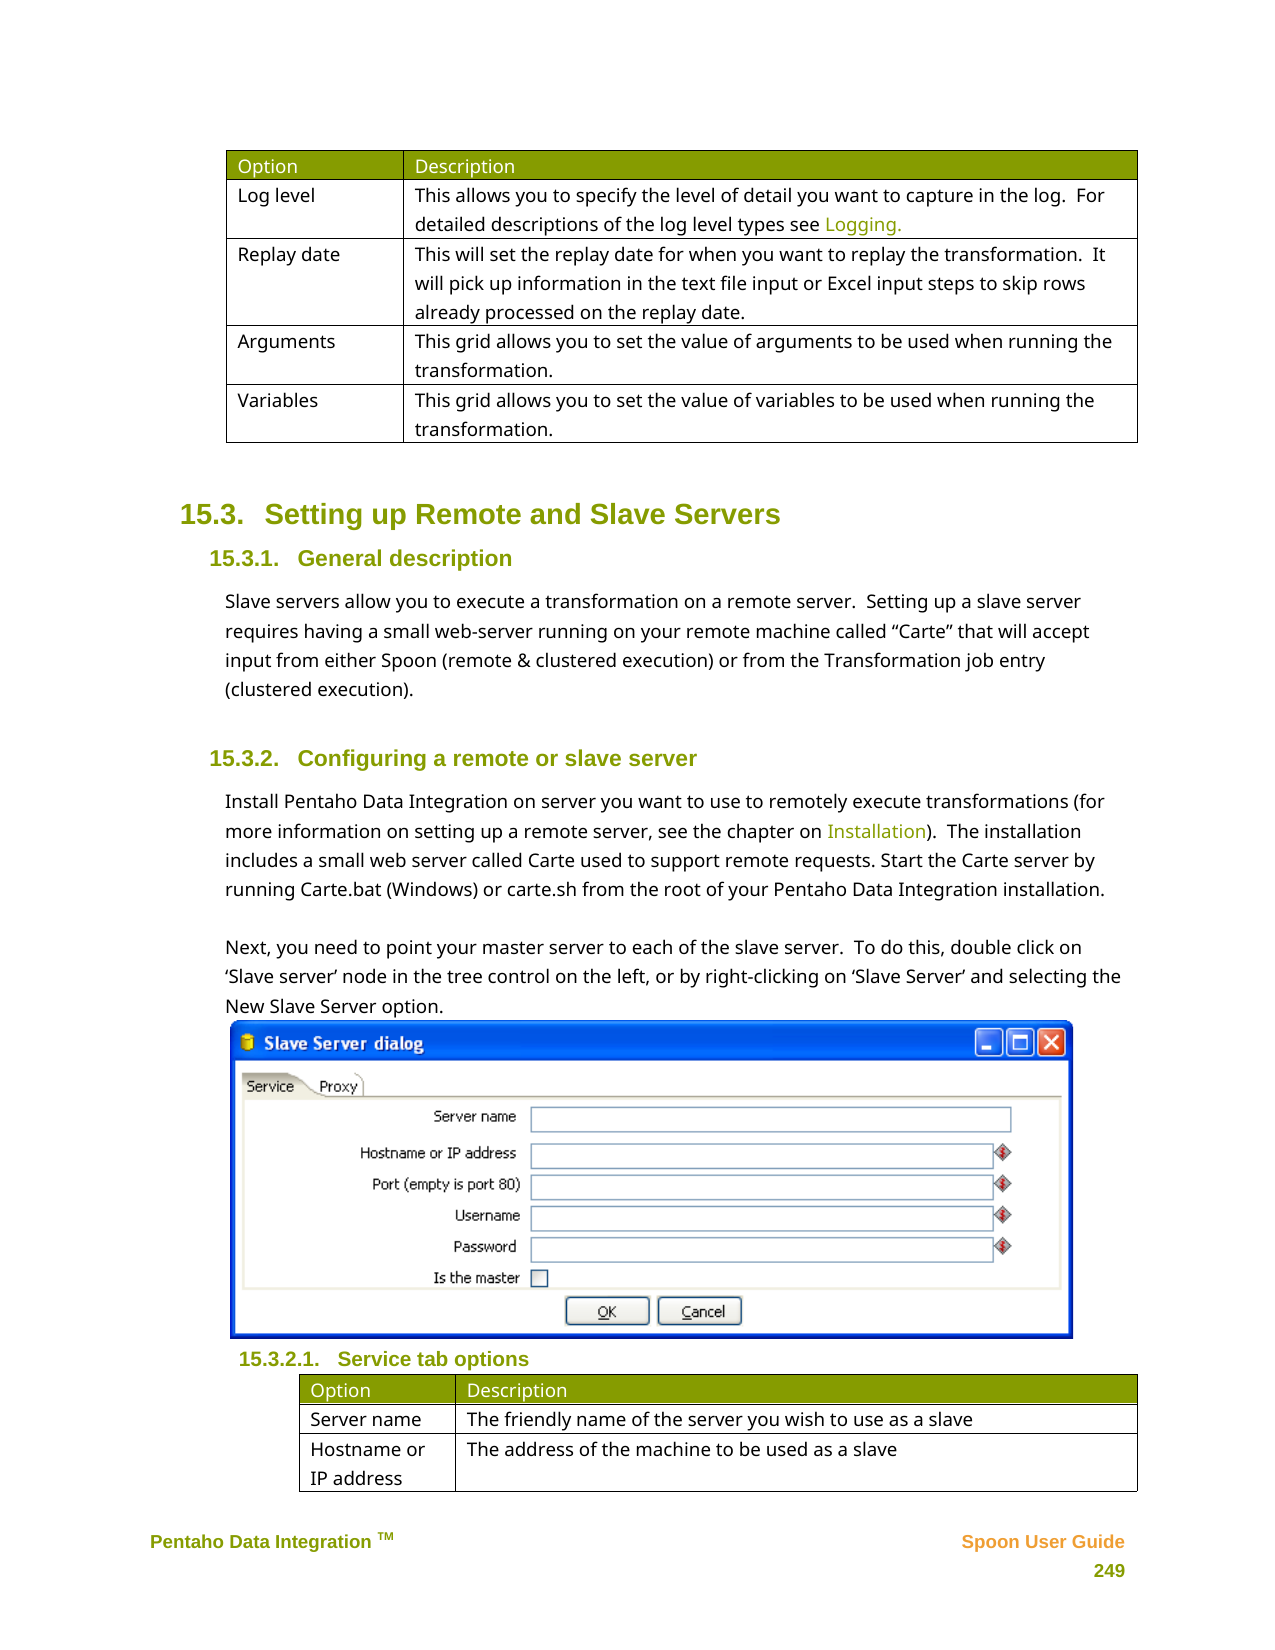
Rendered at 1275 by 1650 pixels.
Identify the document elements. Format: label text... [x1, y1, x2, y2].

table_header Option [300, 1375, 455, 1403]
table_header Description [404, 151, 1137, 179]
text Install Pentaho Data Integration on server you want to use to remotely execute transformations (for more information on setting up a remote server, see the chapter on Installation). The installation includes a small web server called Carte used to support remote requests. Start the Carte server by running Carte.bat (Windows) or carte.sh from the root of your Pentaho Data Integration installation. [225, 786, 1125, 902]
table_cell Variables [227, 385, 403, 442]
table_cell The address of the machine to be used as a slave [456, 1434, 1137, 1491]
subtitle General description [209, 538, 1125, 573]
text Next, you need to point your master server to each of the slave server. To do this, double click on ‘Slave server’ node in the tree control on the left, or by right-clicking on ‘Slave Server’ and selecting the New Slave Server option. [225, 931, 1125, 1019]
subtitle Setting up Remote and Slave Servers [179, 496, 1125, 531]
table_cell Hostname or IP address [300, 1434, 455, 1491]
subtitle Service tab options [239, 1344, 1125, 1373]
table_cell The friendly name of the server you wish to use as a slave [456, 1405, 1137, 1433]
table_cell Log level [227, 180, 403, 238]
table_cell This grid allows you to set the value of variables to be used when running the transformation. [404, 385, 1137, 442]
picture [230, 1020, 1074, 1339]
table_header Option [227, 151, 403, 179]
table_cell Server name [300, 1405, 455, 1433]
table_cell This grid allows you to set the value of arguments to be used when running the transformation. [404, 326, 1137, 384]
text Slave servers allow you to execute a transformation on a remote server. Setting up a slave server requires having a small web-server running on your remote machine called “Carte” that will accept input from either Spoon (remote & clustered execution) or from the Transformation job entry (clustered execution). [225, 586, 1125, 702]
subtitle Configuring a remote or slave server [209, 738, 1125, 773]
table_header Description [456, 1375, 1137, 1403]
table_cell This will set the replay date for when you want to replay the transformation. It will pick up information in the text file input or Excel input steps to skip rows already processed on the replay date. [404, 239, 1137, 325]
table_cell Arguments [227, 326, 403, 384]
table_cell This allows you to specify the level of detail you want to capture in the log. For detailed descriptions of the log level types see Logging. [404, 180, 1137, 238]
table_cell Replay date [227, 239, 403, 325]
